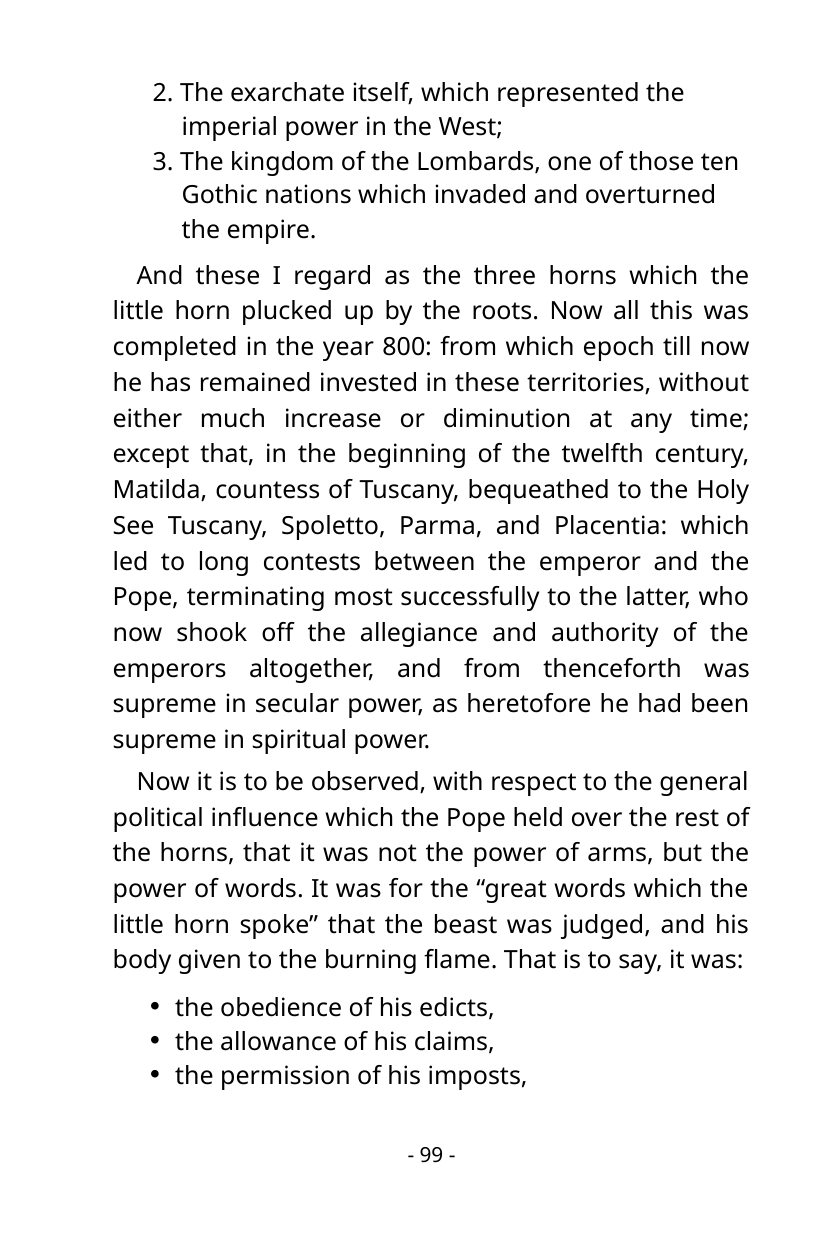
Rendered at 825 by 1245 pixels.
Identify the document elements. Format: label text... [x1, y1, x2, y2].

list the allowance of his claims, [150, 1024, 750, 1058]
list the obedience of his edicts, [150, 990, 750, 1024]
list The kingdom of the Lombards, one of those ten Gothic nations which invaded and overturned the empire. [180, 143, 750, 245]
list the permission of his imposts, [150, 1058, 750, 1092]
text And these I regard as the three horns which the little horn plucked up by the roots. Now all this was completed in the year 800: from which epoch till now he has remained invested in these territories, without either much increase or diminution at any time; except that, in the beginning of the twelfth century, Matilda, countess of Tuscany, bequeathed to the Holy See Tuscany, Spoletto, Parma, and Placentia: which led to long contests between the emperor and the Pope, terminating most successfully to the latter, who now shook off the allegiance and authority of the emperors altogether, and from thenceforth was supreme in secular power, as heretofore he had been supreme in spiritual power. [112, 257, 750, 756]
text Now it is to be observed, with respect to the general political influence which the Pope held over the rest of the horns, that it was not the power of arms, but the power of words. It was for the “great words which the little horn spoke” that the beast was judged, and his body given to the burning flame. That is to say, it was: [112, 763, 750, 976]
list The exarchate itself, which represented the imperial power in the West; [180, 75, 750, 143]
